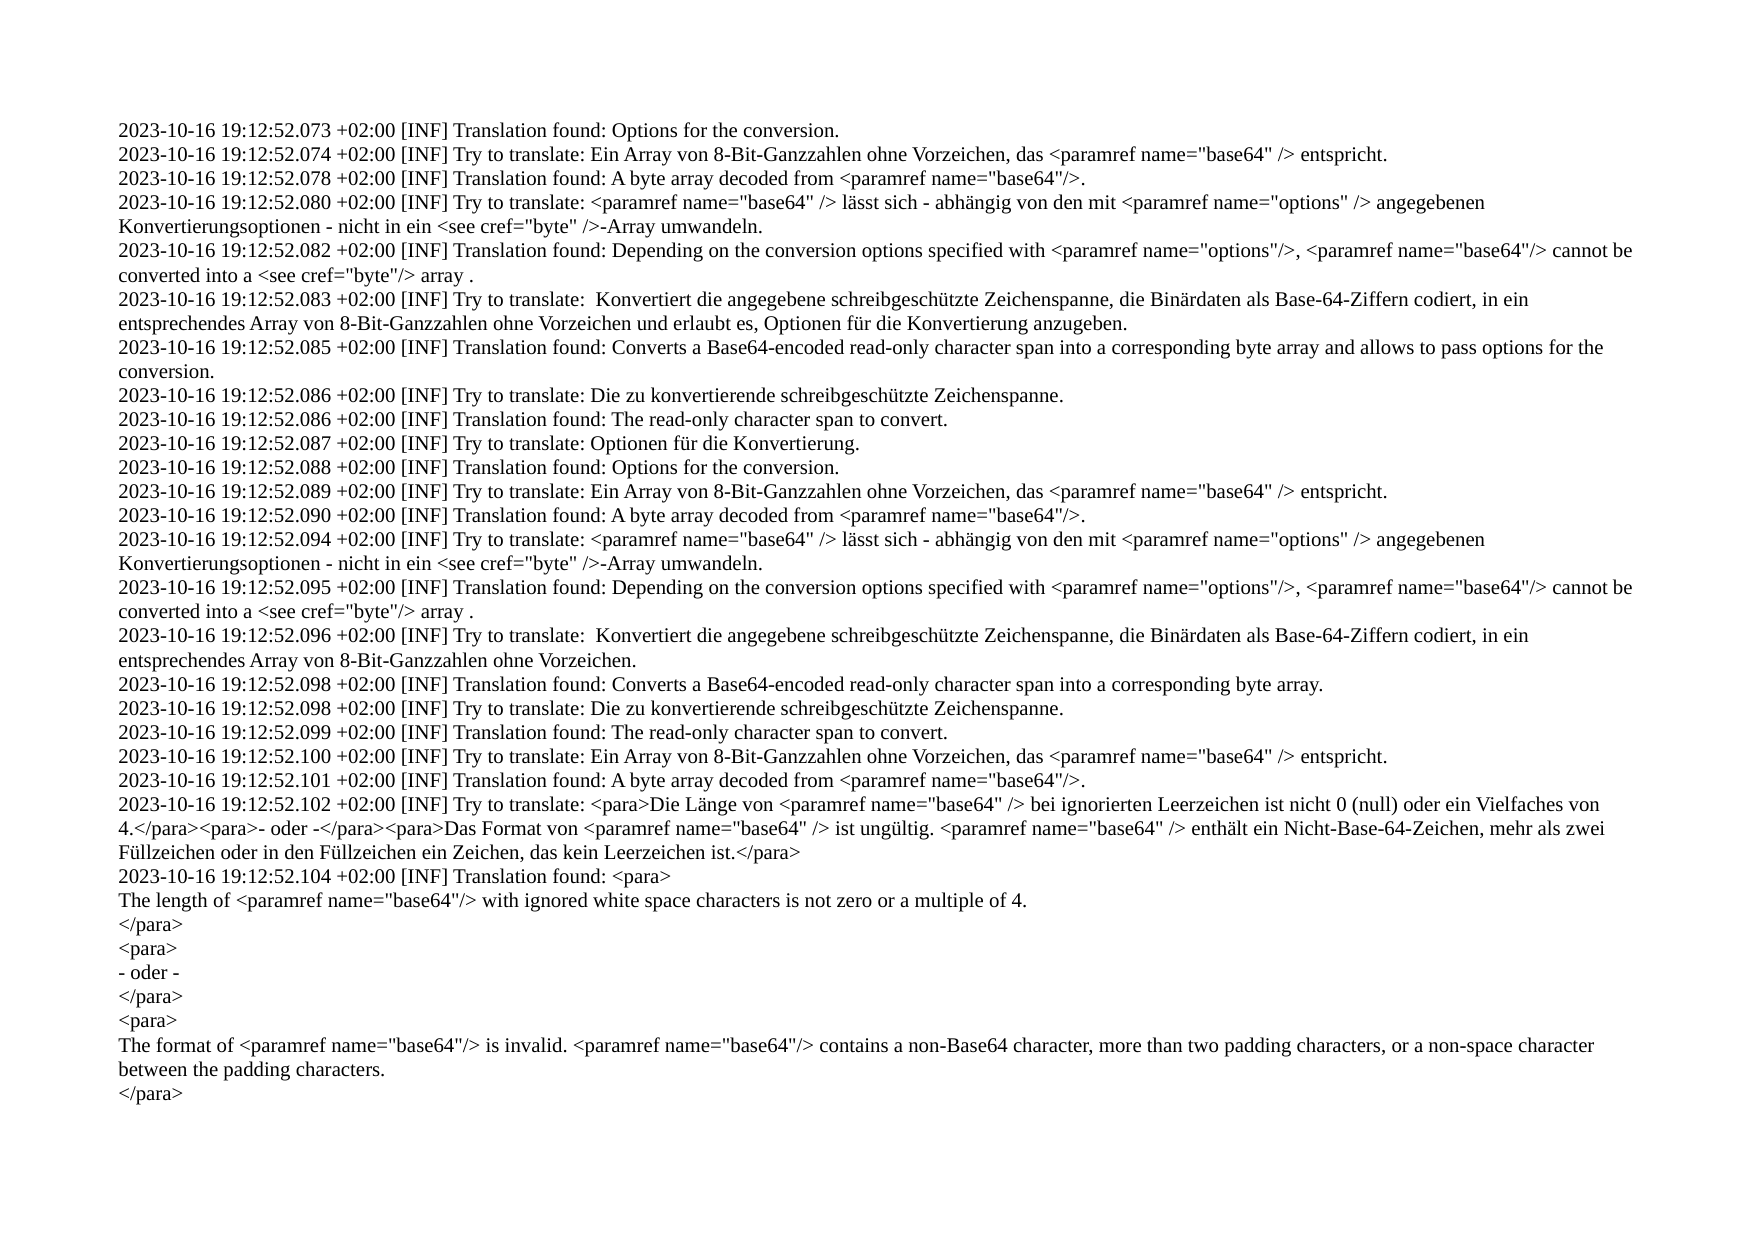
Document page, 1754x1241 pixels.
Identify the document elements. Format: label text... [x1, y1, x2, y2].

text 2023-10-16 19:12:52.100 +02:00 [INF] Try to translate: Ein Array von 8-Bit-Ganzzahlen ohne Vorzeichen, das <paramref name="base64" /> entspricht. [118, 744, 1636, 768]
text 2023-10-16 19:12:52.083 +02:00 [INF] Try to translate: Konvertiert die angegebene schreibgeschützte Zeichenspanne, die Binärdaten als Base-64-Ziffern codiert, in ein entsprechendes Array von 8-Bit-Ganzzahlen ohne Vorzeichen und erlaubt es, Optionen für die Konvertierung anzugeben. [118, 287, 1636, 335]
text 2023-10-16 19:12:52.086 +02:00 [INF] Try to translate: Die zu konvertierende schreibgeschützte Zeichenspanne. [118, 383, 1636, 407]
text 2023-10-16 19:12:52.098 +02:00 [INF] Translation found: Converts a Base64-encoded read-only character span into a corresponding byte array. [118, 672, 1636, 696]
text 2023-10-16 19:12:52.099 +02:00 [INF] Translation found: The read-only character span to convert. [118, 720, 1636, 744]
text 2023-10-16 19:12:52.074 +02:00 [INF] Try to translate: Ein Array von 8-Bit-Ganzzahlen ohne Vorzeichen, das <paramref name="base64" /> entspricht. [118, 142, 1636, 166]
text 2023-10-16 19:12:52.078 +02:00 [INF] Translation found: A byte array decoded from <paramref name="base64"/>. [118, 166, 1636, 190]
text 2023-10-16 19:12:52.088 +02:00 [INF] Translation found: Options for the conversion. [118, 455, 1636, 479]
text 2023-10-16 19:12:52.101 +02:00 [INF] Translation found: A byte array decoded from <paramref name="base64"/>. [118, 768, 1636, 792]
text 2023-10-16 19:12:52.096 +02:00 [INF] Try to translate: Konvertiert die angegebene schreibgeschützte Zeichenspanne, die Binärdaten als Base-64-Ziffern codiert, in ein entsprechendes Array von 8-Bit-Ganzzahlen ohne Vorzeichen. [118, 623, 1636, 672]
text 2023-10-16 19:12:52.104 +02:00 [INF] Translation found: <para> The length of <paramref name="base64"/> with ignored white space characters is not zero or a multiple of 4. </para> <para> - oder - </para> <para> The format of <paramref name="base64"/> is invalid. <paramref name="base64"/> contains a non-Base64 character, more than two padding characters, or a non-space character between the padding characters. </para> [118, 864, 1636, 1105]
text 2023-10-16 19:12:52.102 +02:00 [INF] Try to translate: <para>Die Länge von <paramref name="base64" /> bei ignorierten Leerzeichen ist nicht 0 (null) oder ein Vielfaches von 4.</para><para>- oder -</para><para>Das Format von <paramref name="base64" /> ist ungültig. <paramref name="base64" /> enthält ein Nicht-Base-64-Zeichen, mehr als zwei Füllzeichen oder in den Füllzeichen ein Zeichen, das kein Leerzeichen ist.</para> [118, 792, 1636, 864]
text 2023-10-16 19:12:52.090 +02:00 [INF] Translation found: A byte array decoded from <paramref name="base64"/>. [118, 503, 1636, 527]
text 2023-10-16 19:12:52.082 +02:00 [INF] Translation found: Depending on the conversion options specified with <paramref name="options"/>, <paramref name="base64"/> cannot be converted into a <see cref="byte"/> array . [118, 238, 1636, 287]
text 2023-10-16 19:12:52.094 +02:00 [INF] Try to translate: <paramref name="base64" /> lässt sich - abhängig von den mit <paramref name="options" /> angegebenen Konvertierungsoptionen - nicht in ein <see cref="byte" />-Array umwandeln. [118, 527, 1636, 575]
text 2023-10-16 19:12:52.095 +02:00 [INF] Translation found: Depending on the conversion options specified with <paramref name="options"/>, <paramref name="base64"/> cannot be converted into a <see cref="byte"/> array . [118, 575, 1636, 623]
text 2023-10-16 19:12:52.098 +02:00 [INF] Try to translate: Die zu konvertierende schreibgeschützte Zeichenspanne. [118, 696, 1636, 720]
text 2023-10-16 19:12:52.089 +02:00 [INF] Try to translate: Ein Array von 8-Bit-Ganzzahlen ohne Vorzeichen, das <paramref name="base64" /> entspricht. [118, 479, 1636, 503]
text 2023-10-16 19:12:52.073 +02:00 [INF] Translation found: Options for the conversion. [118, 118, 1636, 142]
text 2023-10-16 19:12:52.085 +02:00 [INF] Translation found: Converts a Base64-encoded read-only character span into a corresponding byte array and allows to pass options for the conversion. [118, 335, 1636, 383]
text 2023-10-16 19:12:52.086 +02:00 [INF] Translation found: The read-only character span to convert. [118, 407, 1636, 431]
text 2023-10-16 19:12:52.080 +02:00 [INF] Try to translate: <paramref name="base64" /> lässt sich - abhängig von den mit <paramref name="options" /> angegebenen Konvertierungsoptionen - nicht in ein <see cref="byte" />-Array umwandeln. [118, 190, 1636, 238]
text 2023-10-16 19:12:52.087 +02:00 [INF] Try to translate: Optionen für die Konvertierung. [118, 431, 1636, 455]
